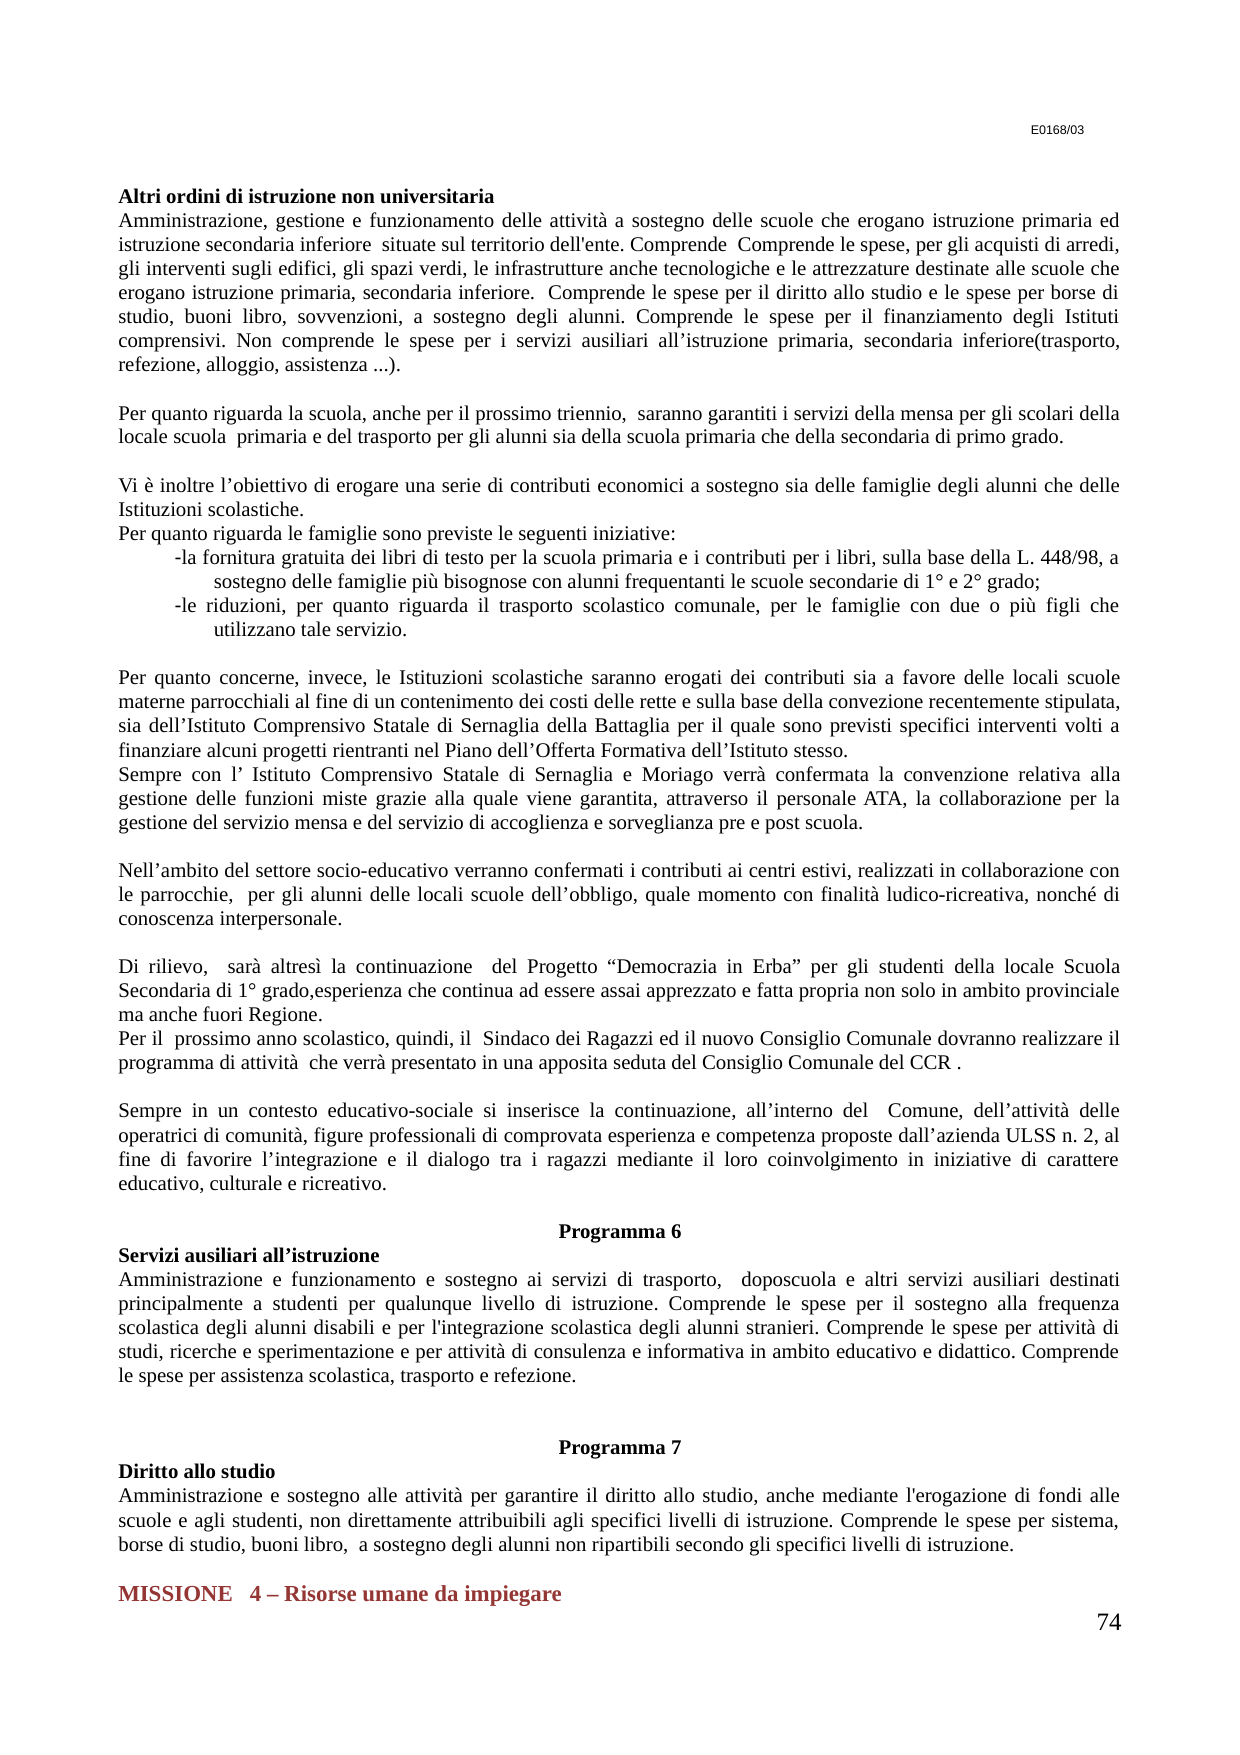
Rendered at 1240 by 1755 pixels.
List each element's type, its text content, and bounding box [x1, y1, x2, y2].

text Per il prossimo anno scolastico, quindi, il Sindaco dei Ragazzi ed il nuovo Consiglio Comunale dovranno realizzare il programma di attività che verrà presentato in una apposita seduta del Consiglio Comunale del CCR . [118, 1026, 1121, 1074]
text Sempre con l’ Istituto Comprensivo Statale di Sernaglia e Moriago verrà confermata la convenzione relativa alla gestione delle funzioni miste grazie alla quale viene garantita, attraverso il personale ATA, la collaborazione per la gestione del servizio mensa e del servizio di accoglienza e sorveglianza pre e post scuola. [118, 762, 1121, 834]
list la fornitura gratuita dei libri di testo per la scuola primaria e i contributi per i libri, sulla base della L. 448/98, a sostegno delle famiglie più bisognose con alunni frequentanti le scuole secondarie di 1° e 2° grado; [174, 545, 1121, 593]
list le riduzioni, per quanto riguarda il trasporto scolastico comunale, per le famiglie con due o più figli che utilizzano tale servizio. [174, 593, 1121, 641]
text Programma 7 [118, 1435, 1121, 1459]
text Per quanto riguarda le famiglie sono previste le seguenti iniziative: [118, 521, 1121, 545]
text Nell’ambito del settore socio-educativo verranno confermati i contributi ai centri estivi, realizzati in collaborazione con le parrocchie, per gli alunni delle locali scuole dell’obbligo, quale momento con finalità ludico-ricreativa, nonché di conoscenza interpersonale. [118, 858, 1121, 930]
text Diritto allo studio [118, 1459, 1121, 1483]
text Programma 6 [118, 1219, 1121, 1243]
text Servizi ausiliari all’istruzione [118, 1243, 1121, 1267]
text Vi è inoltre l’obiettivo di erogare una serie di contributi economici a sostegno sia delle famiglie degli alunni che delle Istituzioni scolastiche. [118, 473, 1121, 521]
text Amministrazione, gestione e funzionamento delle attività a sostegno delle scuole che erogano istruzione primaria ed istruzione secondaria inferiore situate sul territorio dell'ente. Comprende Comprende le spese, per gli acquisti di arredi, gli interventi sugli edifici, gli spazi verdi, le infrastrutture anche tecnologiche e le attrezzature destinate alle scuole che erogano istruzione primaria, secondaria inferiore. Comprende le spese per il diritto allo studio e le spese per borse di studio, buoni libro, sovvenzioni, a sostegno degli alunni. Comprende le spese per il finanziamento degli Istituti comprensivi. Non comprende le spese per i servizi ausiliari all’istruzione primaria, secondaria inferiore(trasporto, refezione, alloggio, assistenza ...). [118, 208, 1121, 376]
text Altri ordini di istruzione non universitaria [118, 184, 1121, 208]
text Amministrazione e funzionamento e sostegno ai servizi di trasporto, doposcuola e altri servizi ausiliari destinati principalmente a studenti per qualunque livello di istruzione. Comprende le spese per il sostegno alla frequenza scolastica degli alunni disabili e per l'integrazione scolastica degli alunni stranieri. Comprende le spese per attività di studi, ricerche e sperimentazione e per attività di consulenza e informativa in ambito educativo e didattico. Comprende le spese per assistenza scolastica, trasporto e refezione. [118, 1267, 1121, 1387]
text Amministrazione e sostegno alle attività per garantire il diritto allo studio, anche mediante l'erogazione di fondi alle scuole e agli studenti, non direttamente attribuibili agli specifici livelli di istruzione. Comprende le spese per sistema, borse di studio, buoni libro, a sostegno degli alunni non ripartibili secondo gli specifici livelli di istruzione. [118, 1483, 1121, 1556]
text Sempre in un contesto educativo-sociale si inserisce la continuazione, all’interno del Comune, dell’attività delle operatrici di comunità, figure professionali di comprovata esperienza e competenza proposte dall’azienda ULSS n. 2, al fine di favorire l’integrazione e il dialogo tra i ragazzi mediante il loro coinvolgimento in iniziative di carattere educativo, culturale e ricreativo. [118, 1098, 1121, 1195]
text MISSIONE 4 – Risorse umane da impiegare [118, 1580, 1121, 1606]
text Per quanto concerne, invece, le Istituzioni scolastiche saranno erogati dei contributi sia a favore delle locali scuole materne parrocchiali al fine di un contenimento dei costi delle rette e sulla base della convezione recentemente stipulata, sia dell’Istituto Comprensivo Statale di Sernaglia della Battaglia per il quale sono previsti specifici interventi volti a finanziare alcuni progetti rientranti nel Piano dell’Offerta Formativa dell’Istituto stesso. [118, 665, 1121, 762]
text Per quanto riguarda la scuola, anche per il prossimo triennio, saranno garantiti i servizi della mensa per gli scolari della locale scuola primaria e del trasporto per gli alunni sia della scuola primaria che della secondaria di primo grado. [118, 400, 1121, 448]
text Di rilievo, sarà altresì la continuazione del Progetto “Democrazia in Erba” per gli studenti della locale Scuola Secondaria di 1° grado,esperienza che continua ad essere assai apprezzato e fatta propria non solo in ambito provinciale ma anche fuori Regione. [118, 954, 1121, 1026]
